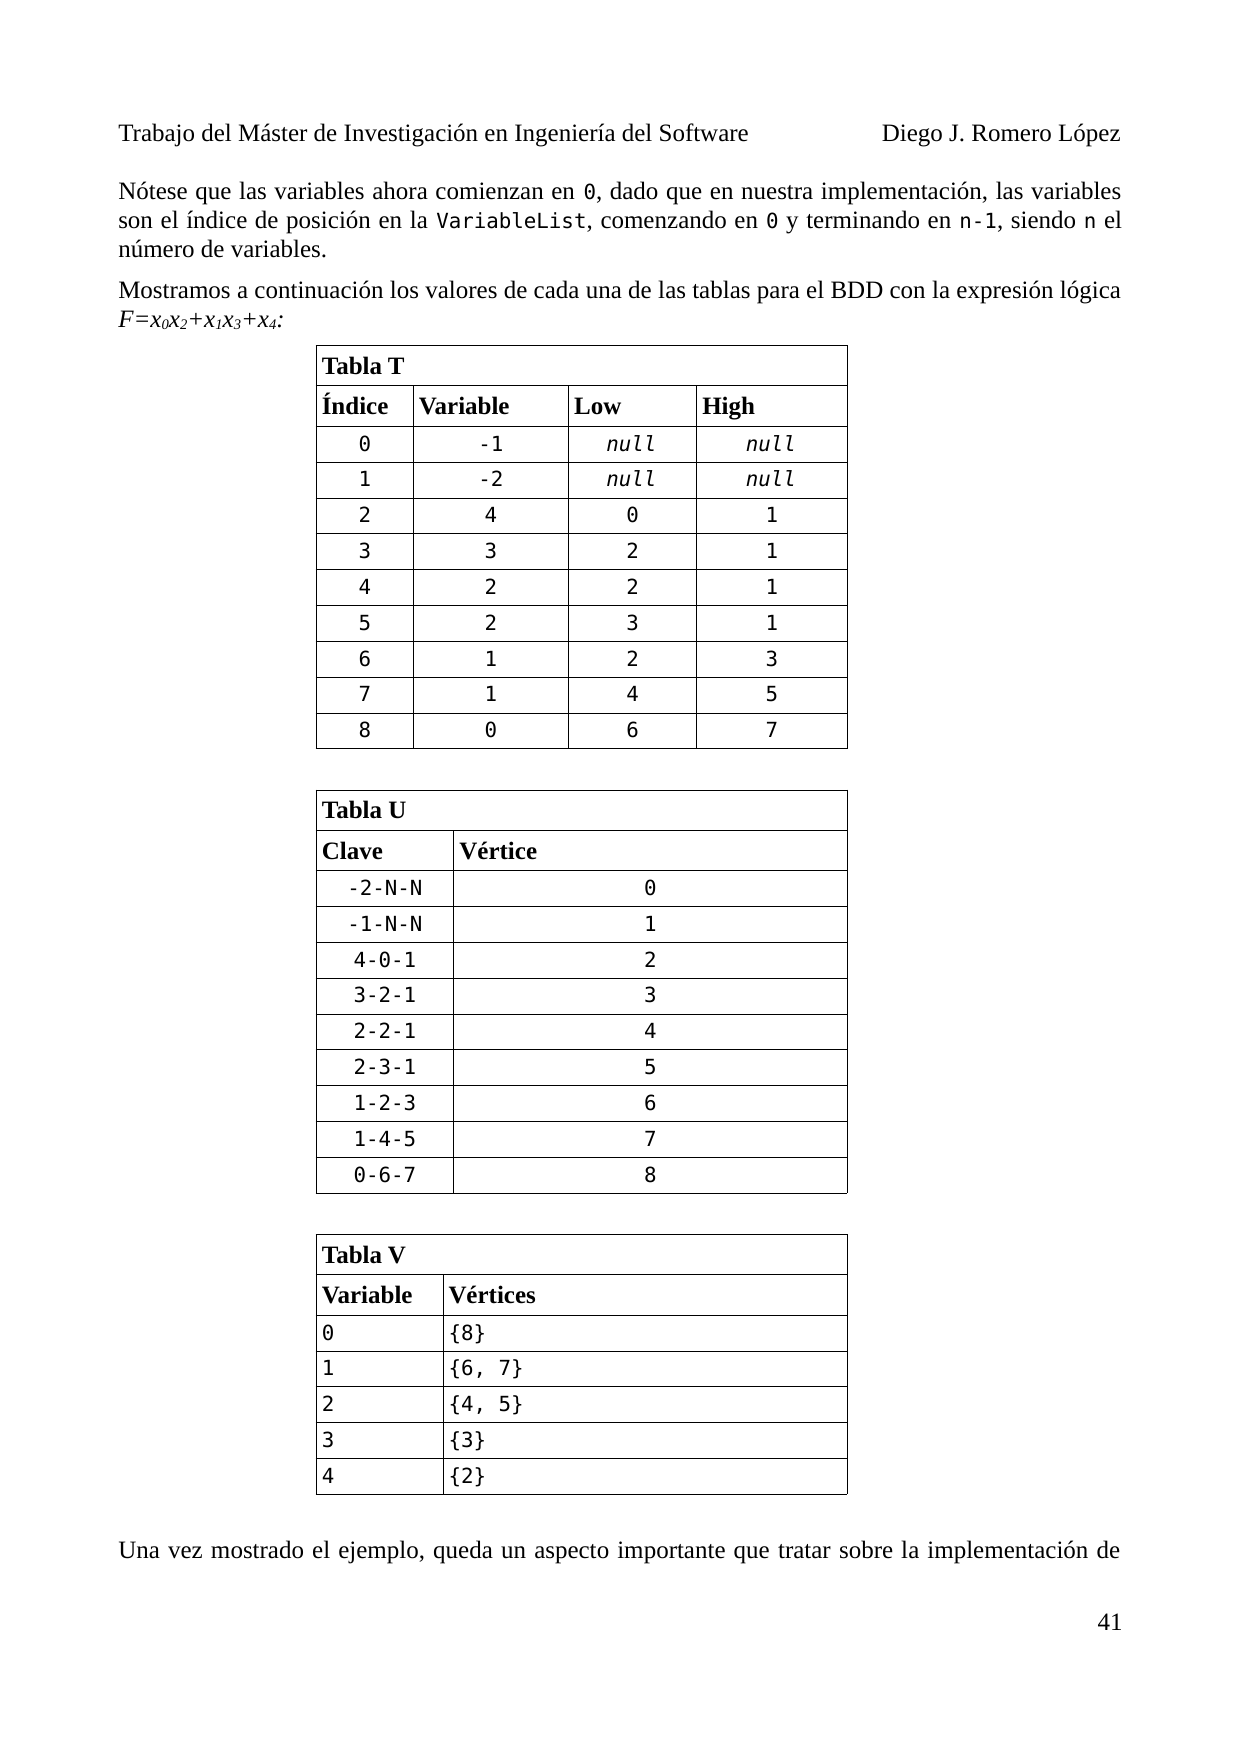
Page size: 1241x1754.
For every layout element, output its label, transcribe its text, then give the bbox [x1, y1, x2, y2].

table_cell {6, 7} [444, 1352, 847, 1386]
table_cell null [569, 463, 696, 497]
table_cell Vértices [444, 1275, 847, 1315]
table_cell 4 [454, 1015, 847, 1049]
table_cell 1-2-3 [317, 1086, 453, 1121]
table_cell 0 [414, 714, 568, 748]
table_cell 1 [317, 463, 413, 497]
table_cell 1 [454, 907, 847, 942]
table_cell 1 [414, 642, 568, 677]
table_cell 0 [569, 499, 696, 533]
table_cell Variable [414, 386, 568, 426]
table_cell 3-2-1 [317, 979, 453, 1013]
table_cell 0 [317, 1316, 443, 1351]
table_cell 3 [317, 1423, 443, 1458]
table_cell 2 [454, 943, 847, 978]
table_header Tabla V [317, 1235, 847, 1274]
table_cell 3 [569, 606, 696, 641]
table_cell null [569, 427, 696, 462]
table_cell {2} [444, 1459, 847, 1494]
table_cell 4 [569, 678, 696, 712]
table_cell 1 [697, 606, 847, 641]
table_cell {3} [444, 1423, 847, 1458]
table_cell 2-3-1 [317, 1050, 453, 1085]
table_cell 3 [454, 979, 847, 1013]
table_cell 1 [697, 570, 847, 605]
table_cell 2-2-1 [317, 1015, 453, 1049]
table_header Tabla U [317, 791, 847, 830]
table_cell 5 [317, 606, 413, 641]
table_cell 5 [697, 678, 847, 712]
table_cell 2 [569, 534, 696, 569]
table_cell Índice [317, 386, 413, 426]
table_cell 4 [317, 570, 413, 605]
table_cell 8 [317, 714, 413, 748]
table_cell 6 [569, 714, 696, 748]
table_cell 3 [317, 534, 413, 569]
table_cell 0 [317, 427, 413, 462]
table_cell Variable [317, 1275, 443, 1315]
table_cell 0-6-7 [317, 1158, 453, 1193]
table_cell 5 [454, 1050, 847, 1085]
table_header Tabla T [317, 346, 847, 385]
table_cell Low [569, 386, 696, 426]
table_cell 1-4-5 [317, 1122, 453, 1157]
table_cell null [697, 427, 847, 462]
text Una vez mostrado el ejemplo, queda un aspecto importante que tratar sobre la implementación de [118, 1535, 1122, 1564]
table_cell 3 [697, 642, 847, 677]
table_cell null [697, 463, 847, 497]
table_cell 6 [317, 642, 413, 677]
table_cell 2 [414, 606, 568, 641]
table_cell 1 [697, 499, 847, 533]
table_cell Vértice [454, 831, 847, 870]
table_cell -1 [414, 427, 568, 462]
table_cell 2 [317, 499, 413, 533]
table_cell 7 [317, 678, 413, 712]
table_cell 4-0-1 [317, 943, 453, 978]
table_cell 2 [569, 570, 696, 605]
table_cell 1 [697, 534, 847, 569]
table_cell 3 [414, 534, 568, 569]
table_cell Clave [317, 831, 453, 870]
table_cell 4 [317, 1459, 443, 1494]
table_cell -1-N-N [317, 907, 453, 942]
table_cell {4, 5} [444, 1387, 847, 1422]
table_cell 2 [414, 570, 568, 605]
table_cell -2 [414, 463, 568, 497]
table_cell {8} [444, 1316, 847, 1351]
table_cell 2 [317, 1387, 443, 1422]
text Mostramos a continuación los valores de cada una de las tablas para el BDD con la expresión lógica F=x0x2+x1x3+x4: [118, 275, 1122, 333]
table_cell -2-N-N [317, 871, 453, 906]
table_cell 1 [414, 678, 568, 712]
text Nótese que las variables ahora comienzan en 0, dado que en nuestra implementación, las variables son el índice de posición en la VariableList, comenzando en 0 y terminando en n-1, siendo n el número de variables. [118, 176, 1122, 263]
table_cell 1 [317, 1352, 443, 1386]
table_cell 7 [454, 1122, 847, 1157]
table_cell 2 [569, 642, 696, 677]
table_cell 0 [454, 871, 847, 906]
table_cell 4 [414, 499, 568, 533]
table_cell 6 [454, 1086, 847, 1121]
table_cell 8 [454, 1158, 847, 1193]
table_cell 7 [697, 714, 847, 748]
table_cell High [697, 386, 847, 426]
